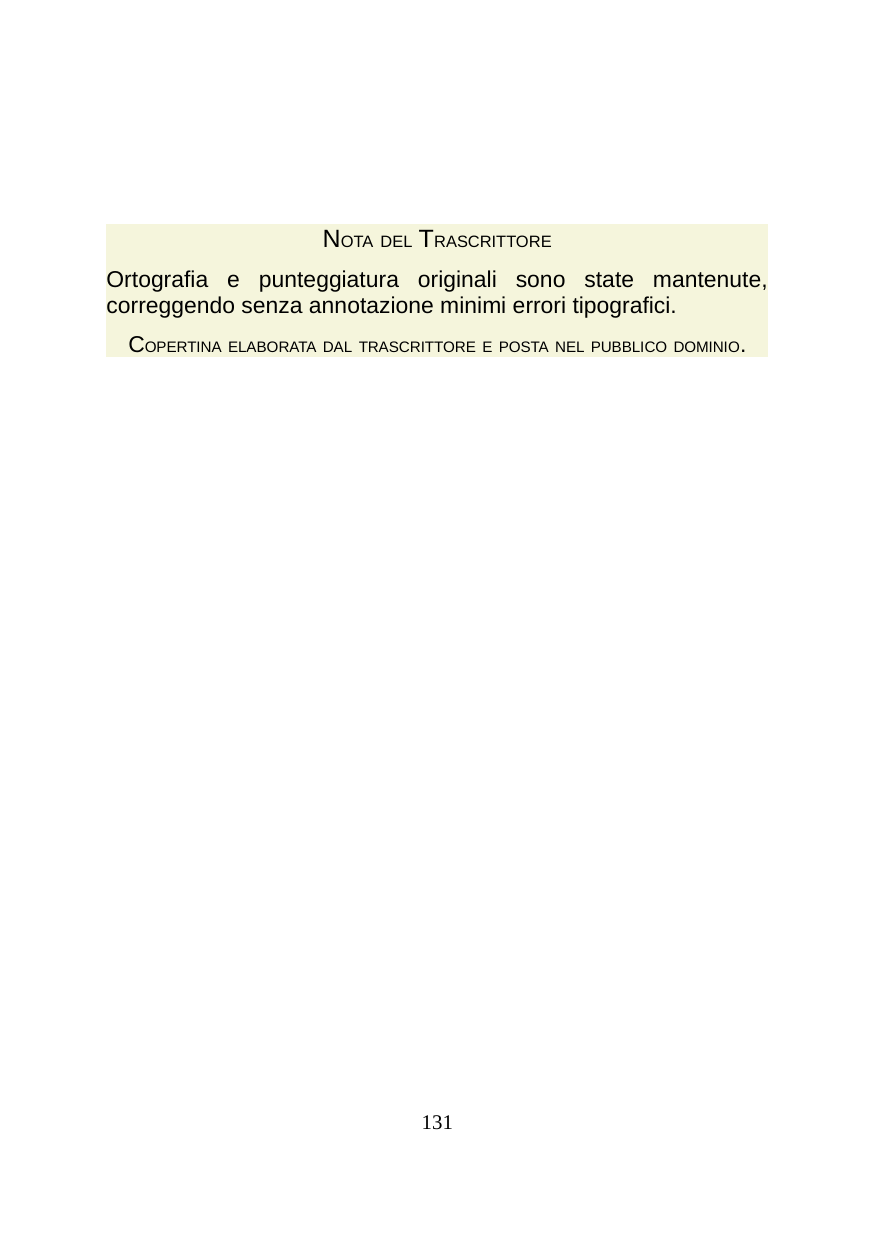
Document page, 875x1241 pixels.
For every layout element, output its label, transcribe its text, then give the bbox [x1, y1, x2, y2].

title Nota del Trascrittore [106, 224, 768, 253]
text Copertina elaborata dal trascrittore e posta nel pubblico dominio. [106, 331, 768, 357]
text Ortografia e punteggiatura originali sono state mantenute, correggendo senza annotazione minimi errori tipografici. [106, 266, 768, 318]
